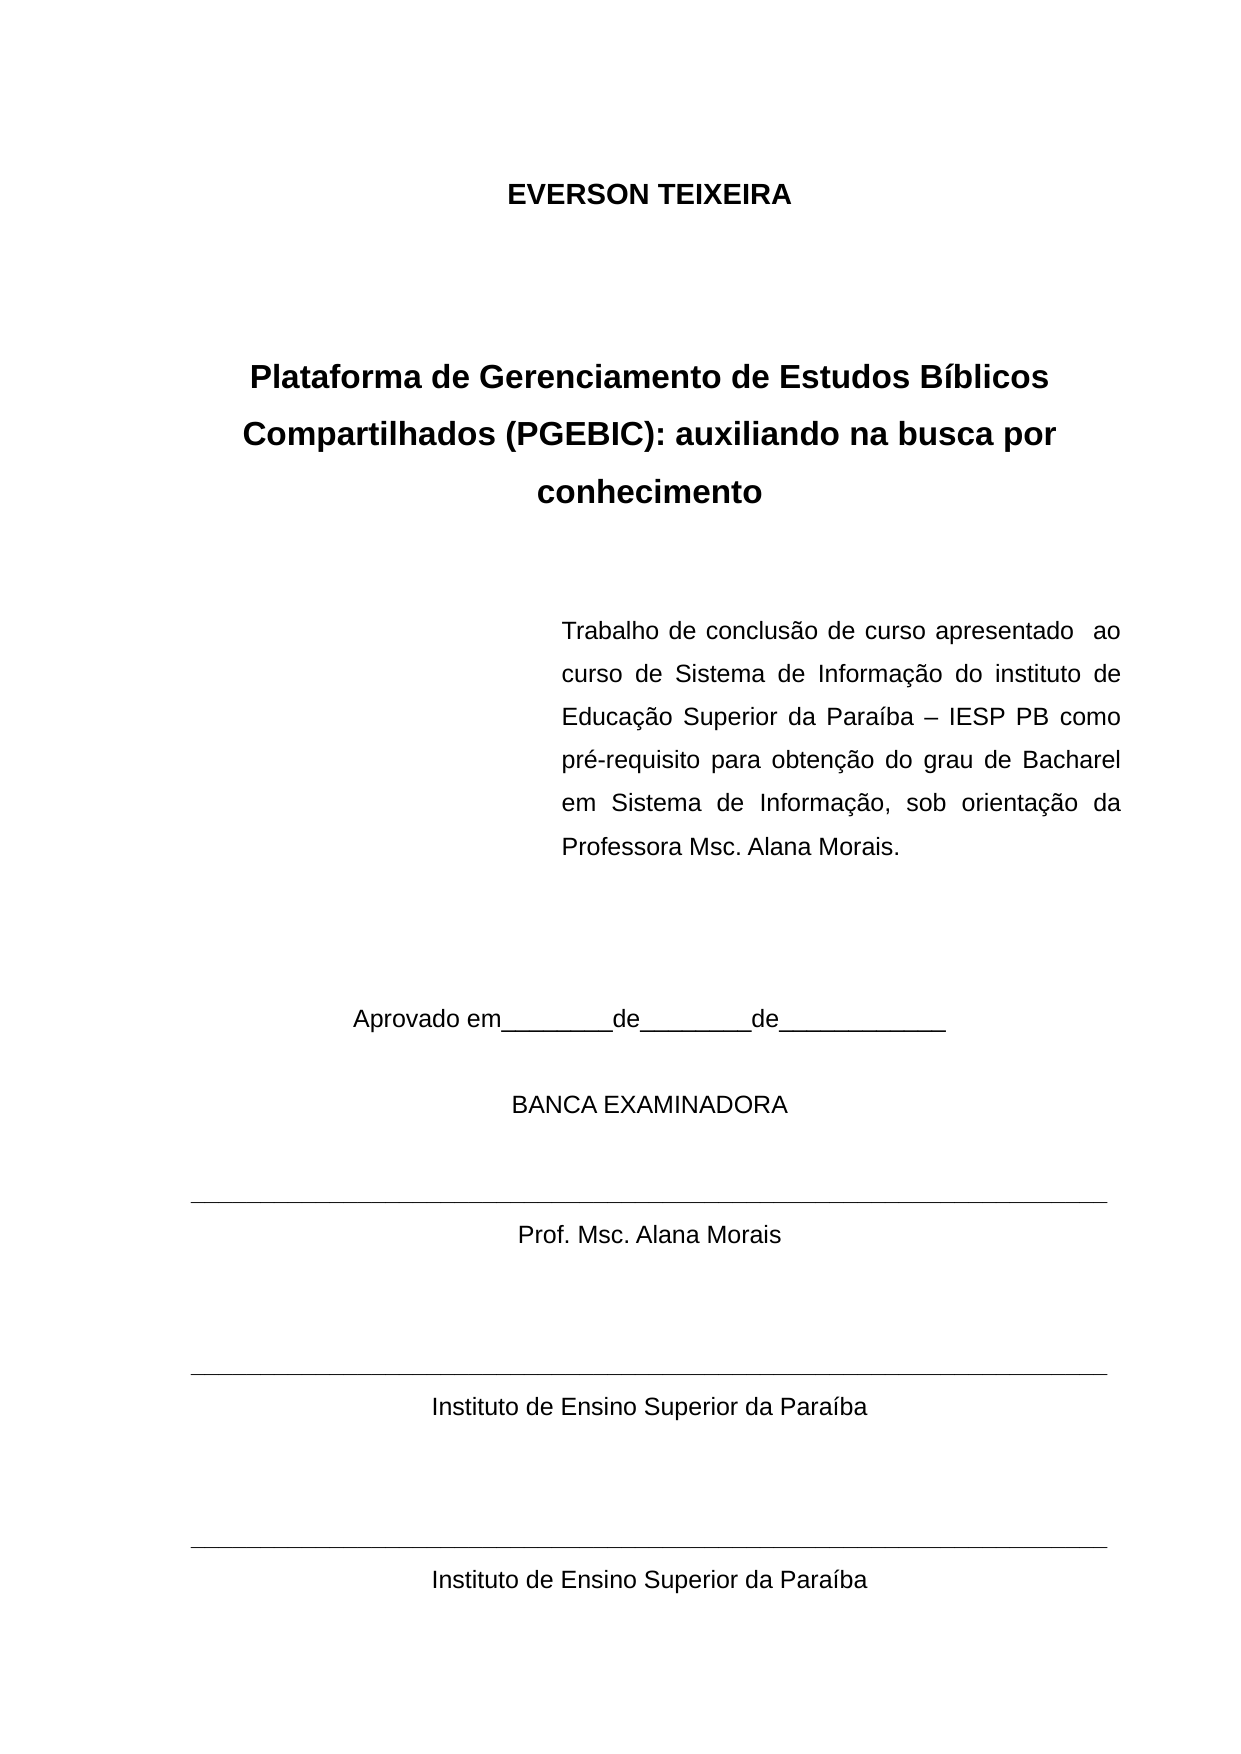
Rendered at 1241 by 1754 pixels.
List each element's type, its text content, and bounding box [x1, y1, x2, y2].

text BANCA EXAMINADORA [177, 1090, 1122, 1119]
text Aprovado em________de________de____________ [177, 1004, 1122, 1033]
text EVERSON TEIXEIRA [177, 177, 1122, 211]
text __________________________________________________________________ [177, 1177, 1122, 1205]
text Prof. Msc. Alana Morais [177, 1220, 1122, 1248]
text __________________________________________________________________ [177, 1349, 1122, 1378]
text Trabalho de conclusão de curso apresentado ao curso de Sistema de Informação do instituto de Educação Superior da Paraíba – IESP PB como pré-requisito para obtenção do grau de Bacharel em Sistema de Informação, sob orientação da Professora Msc. Alana Morais. [561, 616, 1122, 860]
text __________________________________________________________________ [177, 1522, 1122, 1550]
text Instituto de Ensino Superior da Paraíba [177, 1565, 1122, 1593]
text Plataforma de Gerenciamento de Estudos Bíblicos Compartilhados (PGEBIC): auxiliando na busca por conhecimento [177, 357, 1122, 511]
text Instituto de Ensino Superior da Paraíba [177, 1392, 1122, 1421]
